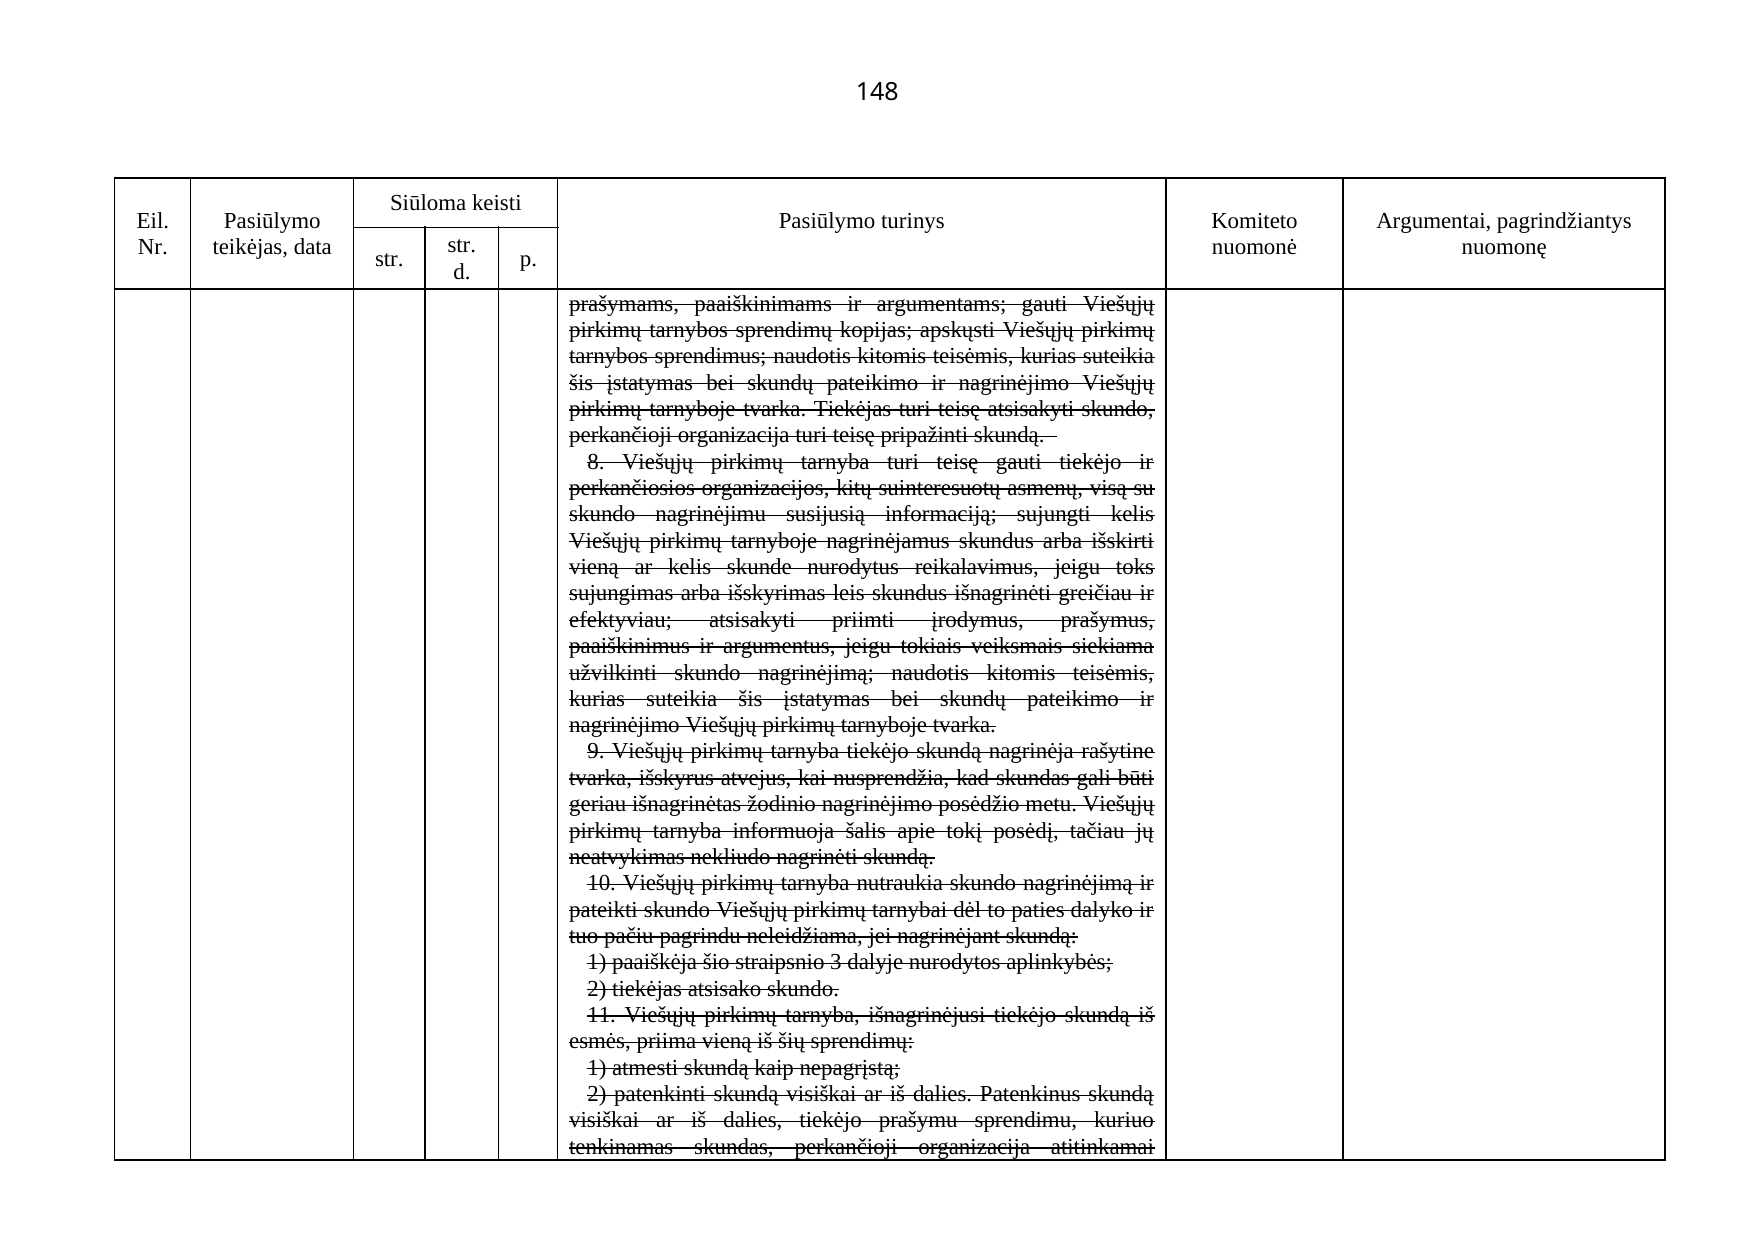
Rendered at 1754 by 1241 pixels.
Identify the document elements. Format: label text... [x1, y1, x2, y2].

table_cell str. d. [426, 228, 498, 288]
table_cell [499, 290, 557, 1159]
table_cell [426, 290, 498, 1159]
table_header Siūloma keisti [354, 179, 557, 226]
table_cell [191, 290, 353, 1159]
table_header Pasiūlymo turinys [558, 179, 1165, 288]
table_header Komiteto nuomonė [1167, 179, 1342, 288]
table_cell [1167, 290, 1342, 1159]
table_header Eil. Nr. [115, 179, 190, 288]
table_header Pasiūlymo teikėjas, data [191, 179, 353, 288]
table_cell p. [499, 228, 557, 288]
table_cell [115, 290, 190, 1159]
table_cell str. [354, 228, 424, 288]
table_cell prašymams, paaiškinimams ir argumentams; gauti Viešųjų pirkimų tarnybos sprendimų kopijas; apskųsti Viešųjų pirkimų tarnybos sprendimus; naudotis kitomis teisėmis, kurias suteikia šis įstatymas bei skundų pateikimo ir nagrinėjimo Viešųjų pirkimų tarnyboje tvarka. Tiekėjas turi teisę atsisakyti skundo, perkančioji organizacija turi teisę pripažinti skundą. 8. Viešųjų pirkimų tarnyba turi teisę gauti tiekėjo ir perkančiosios organizacijos, kitų suinteresuotų asmenų, visą su skundo nagrinėjimu susijusią informaciją; sujungti kelis Viešųjų pirkimų tarnyboje nagrinėjamus skundus arba išskirti vieną ar kelis skunde nurodytus reikalavimus, jeigu toks sujungimas arba išskyrimas leis skundus išnagrinėti greičiau ir efektyviau; atsisakyti priimti įrodymus, prašymus, paaiškinimus ir argumentus, jeigu tokiais veiksmais siekiama užvilkinti skundo nagrinėjimą; naudotis kitomis teisėmis, kurias suteikia šis įstatymas bei skundų pateikimo ir nagrinėjimo Viešųjų pirkimų tarnyboje tvarka. 9. Viešųjų pirkimų tarnyba tiekėjo skundą nagrinėja rašytine tvarka, išskyrus atvejus, kai nusprendžia, kad skundas gali būti geriau išnagrinėtas žodinio nagrinėjimo posėdžio metu. Viešųjų pirkimų tarnyba informuoja šalis apie tokį posėdį, tačiau jų neatvykimas nekliudo nagrinėti skundą. 10. Viešųjų pirkimų tarnyba nutraukia skundo nagrinėjimą ir pateikti skundo Viešųjų pirkimų tarnybai dėl to paties dalyko ir tuo pačiu pagrindu neleidžiama, jei nagrinėjant skundą: 1) paaiškėja šio straipsnio 3 dalyje nurodytos aplinkybės; 2) tiekėjas atsisako skundo. 11. Viešųjų pirkimų tarnyba, išnagrinėjusi tiekėjo skundą iš esmės, priima vieną iš šių sprendimų: 1) atmesti skundą kaip nepagrįstą; 2) patenkinti skundą visiškai ar iš dalies. Patenkinus skundą visiškai ar iš dalies, tiekėjo prašymu sprendimu, kuriuo tenkinamas skundas, perkančioji organizacija atitinkamai [558, 290, 1165, 1159]
table_cell [354, 290, 424, 1159]
table_cell [1344, 290, 1664, 1159]
table_header Argumentai, pagrindžiantys nuomonę [1344, 179, 1664, 288]
